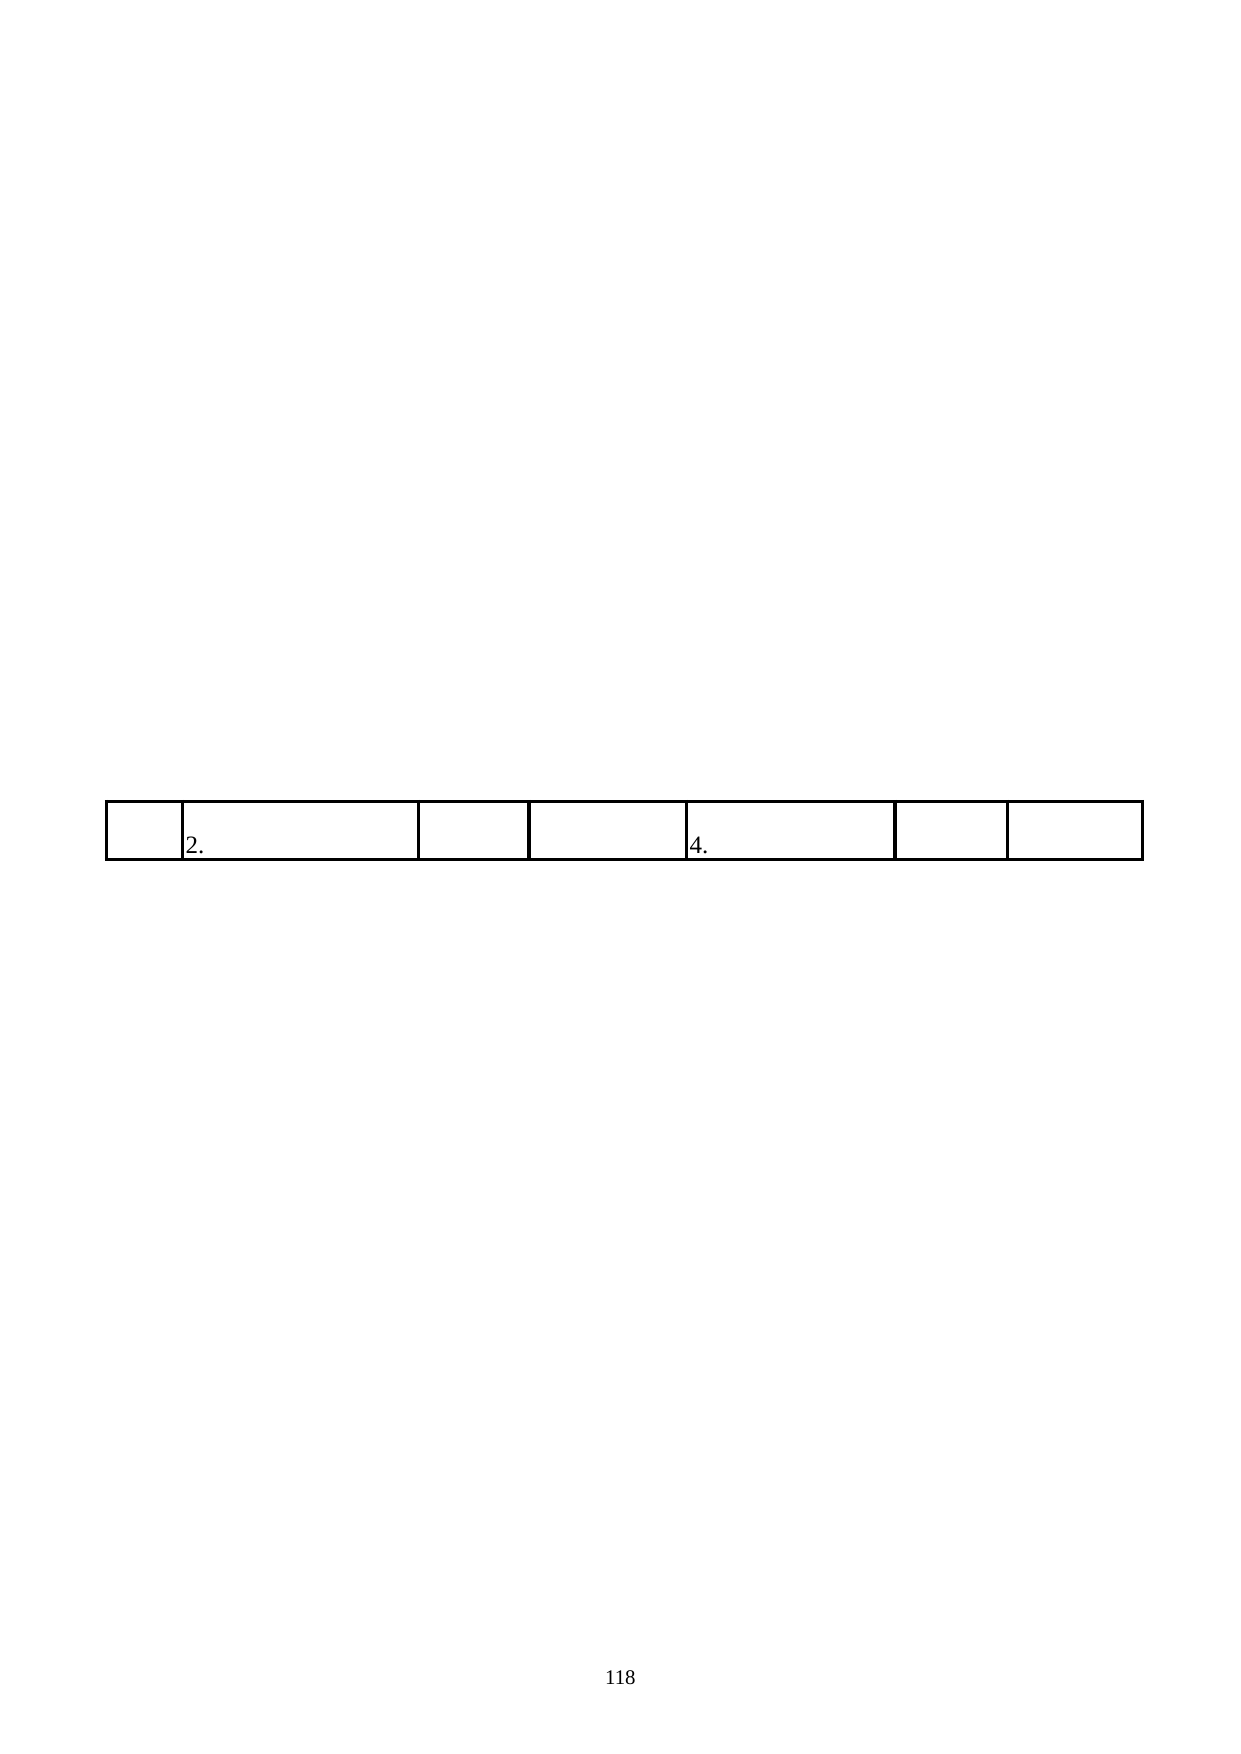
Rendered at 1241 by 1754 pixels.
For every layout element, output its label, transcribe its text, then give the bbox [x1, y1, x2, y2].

table_cell 2. [184, 803, 417, 858]
table_cell [897, 803, 1006, 858]
table_cell 4. [688, 803, 893, 858]
table_cell [108, 803, 181, 858]
table_cell [1009, 803, 1141, 858]
table_cell [420, 803, 527, 858]
table_cell [531, 803, 685, 858]
